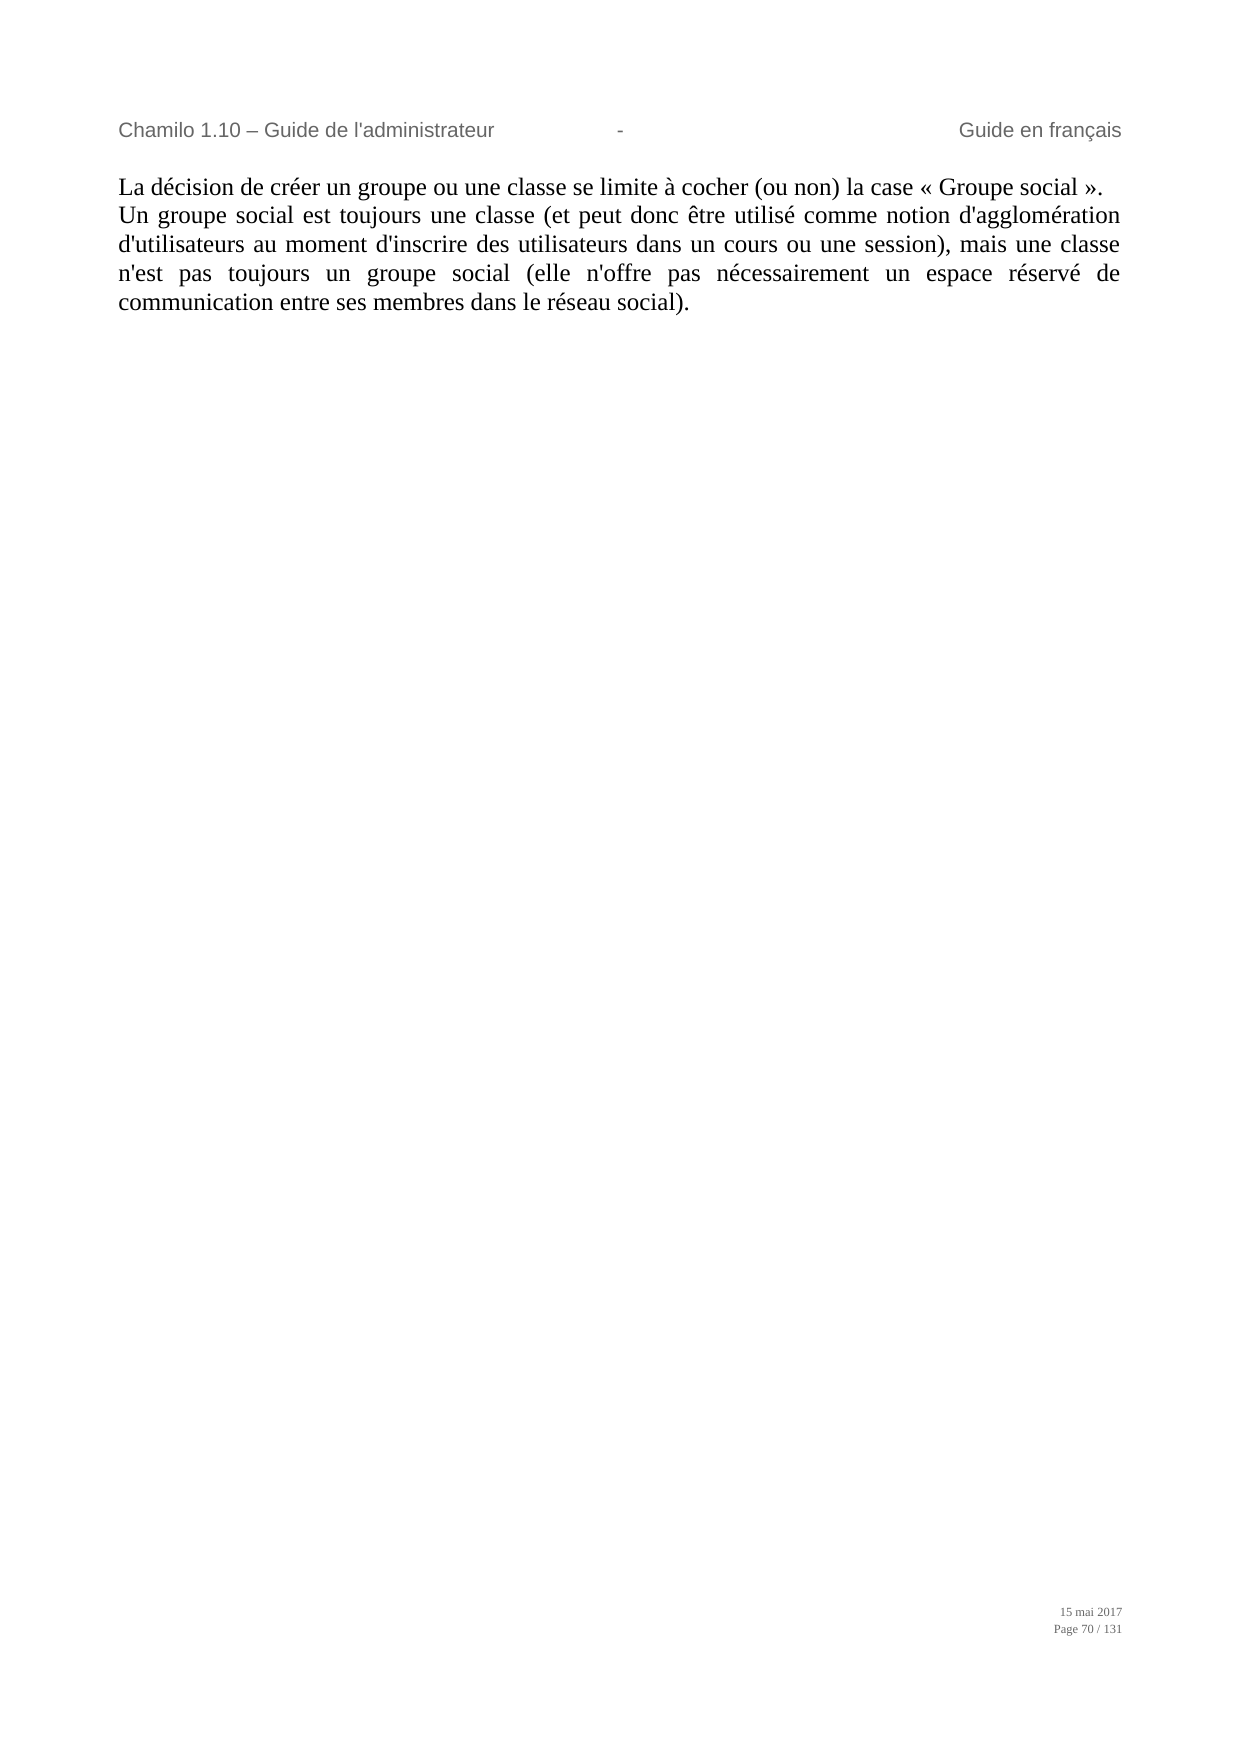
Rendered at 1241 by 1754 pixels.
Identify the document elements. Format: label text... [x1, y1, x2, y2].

text Un groupe social est toujours une classe (et peut donc être utilisé comme notion d'agglomération d'utilisateurs au moment d'inscrire des utilisateurs dans un cours ou une session), mais une classe n'est pas toujours un groupe social (elle n'offre pas nécessairement un espace réservé de communication entre ses membres dans le réseau social). [118, 200, 1122, 315]
text La décision de créer un groupe ou une classe se limite à cocher (ou non) la case « Groupe social ». [118, 172, 1122, 200]
